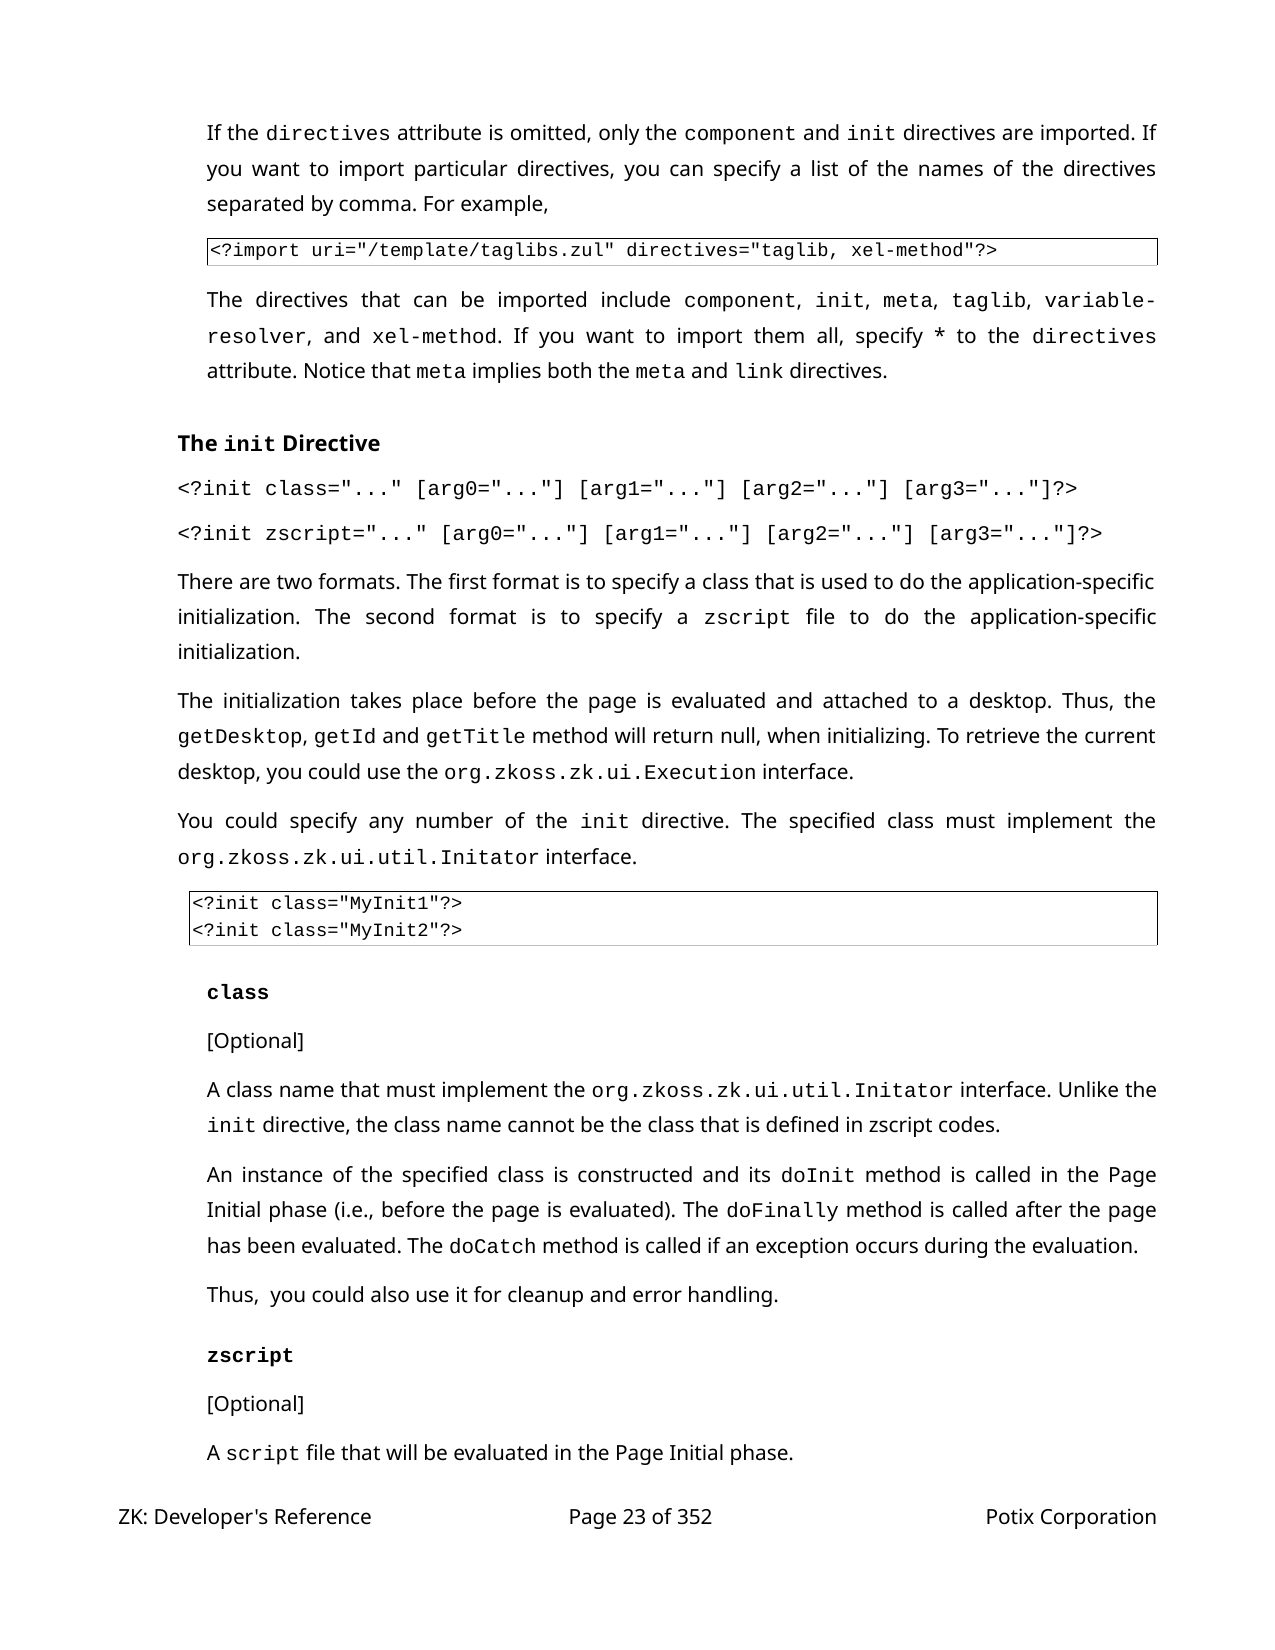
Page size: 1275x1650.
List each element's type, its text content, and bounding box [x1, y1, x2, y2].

text [Optional] [207, 1026, 1157, 1054]
text A class name that must implement the org.zkoss.zk.ui.util.Initator interface. Unlike the init directive, the class name cannot be the class that is defined in zscript codes. [207, 1075, 1157, 1139]
subtitle class [207, 982, 1157, 1006]
text The initialization takes place before the page is evaluated and attached to a desktop. Thus, the getDesktop, getId and getTitle method will return null, when initializing. To retrieve the current desktop, you could use the org.zkoss.zk.ui.Execution interface. [177, 686, 1157, 786]
subtitle The init Directive [177, 428, 1157, 458]
text If the directives attribute is omitted, only the component and init directives are imported. If you want to import particular directives, you can specify a list of the names of the directives separated by comma. For example, [207, 118, 1157, 217]
text <?import uri="/template/taglibs.zul" directives="taglib, xel-method"?> [208, 239, 1157, 265]
text An instance of the specified class is constructed and its doInit method is called in the Page Initial phase (i.e., before the page is evaluated). The doFinally method is called after the page has been evaluated. The doCatch method is called if an exception occurs during the evaluation. [207, 1160, 1157, 1259]
text Thus, you could also use it for cleanup and error handling. [207, 1280, 1157, 1308]
text <?init zscript="..." [arg0="..."] [arg1="..."] [arg2="..."] [arg3="..."]?> [177, 523, 1157, 546]
text <?init class="MyInit2"?> [190, 918, 1157, 945]
text The directives that can be imported include component, init, meta, taglib, variable-resolver, and xel-method. If you want to import them all, specify * to the directives attribute. Notice that meta implies both the meta and link directives. [207, 286, 1157, 385]
text You could specify any number of the init directive. The specified class must implement the org.zkoss.zk.ui.util.Initator interface. [177, 806, 1157, 870]
text [Optional] [207, 1389, 1157, 1417]
text <?init class="..." [arg0="..."] [arg1="..."] [arg2="..."] [arg3="..."]?> [177, 478, 1157, 502]
text There are two formats. The first format is to specify a class that is used to do the application-specific initialization. The second format is to specify a zscript file to do the application-specific initialization. [177, 567, 1157, 666]
text <?init class="MyInit1"?> [190, 892, 1157, 915]
text A script file that will be evaluated in the Page Initial phase. [207, 1438, 1157, 1466]
subtitle zscript [207, 1345, 1157, 1368]
